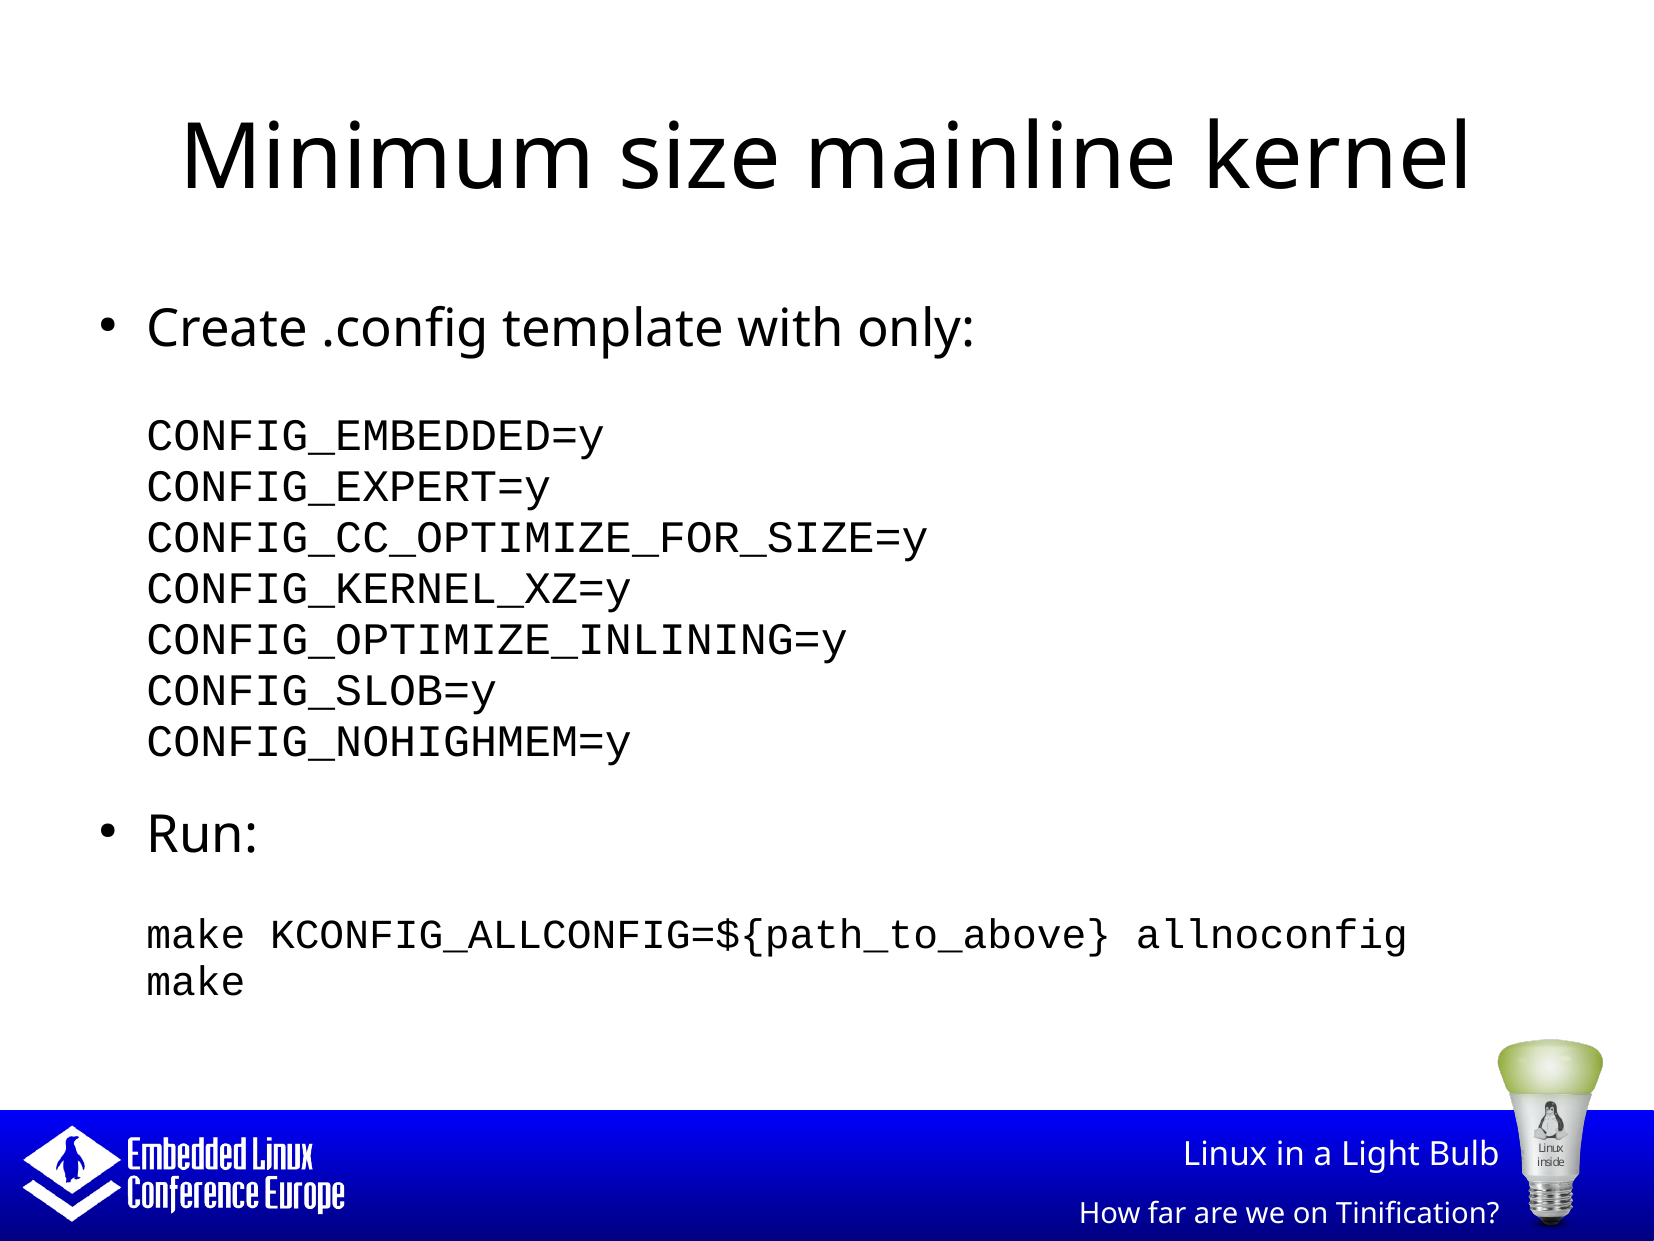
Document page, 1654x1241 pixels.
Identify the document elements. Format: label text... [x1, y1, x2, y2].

picture [18, 1120, 349, 1226]
list Create .config template with only: CONFIG_EMBEDDED=y CONFIG_EXPERT=y CONFIG_CC_OPTIMIZE_FOR_SIZE=y CONFIG_KERNEL_XZ=y CONFIG_OPTIMIZE_INLINING=y CONFIG_SLOB=y CONFIG_NOHIGHMEM=y Run: make KCONFIG_ALLCONFIG=${path_to_above} allnoconfig make [82, 290, 1571, 1010]
title Minimum size mainline kernel [82, 49, 1571, 257]
